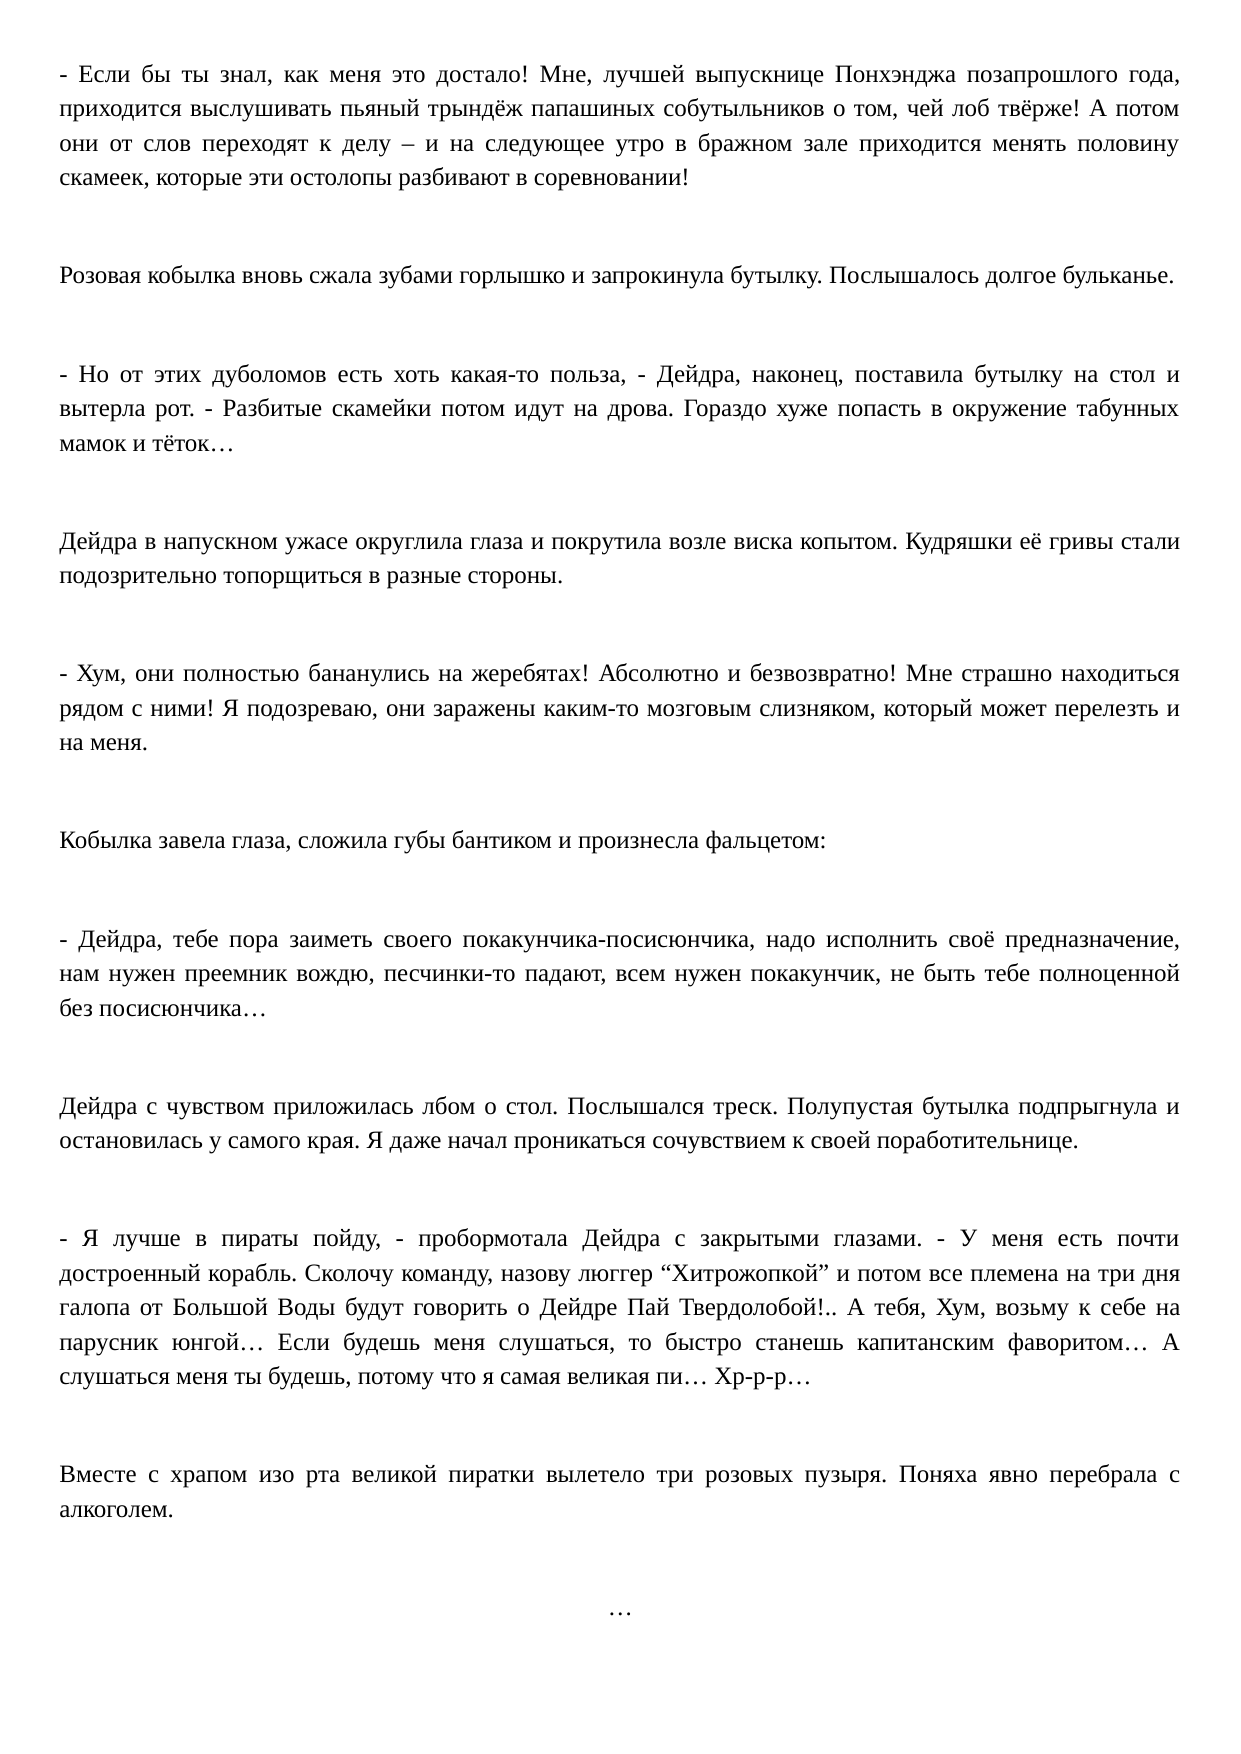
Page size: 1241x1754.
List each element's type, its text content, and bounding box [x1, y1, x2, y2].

text - Но от этих дуболомов есть хоть какая-то польза, - Дейдра, наконец, поставила бутылку на стол и вытерла рот. - Разбитые скамейки потом идут на дрова. Гораздо хуже попасть в окружение табунных мамок и тёток… [59, 359, 1181, 456]
text Вместе с храпом изо рта великой пиратки вылетело три розовых пузыря. Поняха явно перебрала с алкоголем. [59, 1459, 1181, 1523]
text Кобылка завела глаза, сложила губы бантиком и произнесла фальцетом: [59, 826, 1181, 854]
text - Я лучше в пираты пойду, - пробормотала Дейдра с закрытыми глазами. - У меня есть почти достроенный корабль. Сколочу команду, назову люггер “Хитрожопкой” и потом все племена на три дня галопа от Большой Воды будут говорить о Дейдре Пай Твердолобой!.. А тебя, Хум, возьму к себе на парусник юнгой… Если будешь меня слушаться, то быстро станешь капитанским фаворитом… А слушаться меня ты будешь, потому что я самая великая пи… Хр-р-р… [59, 1223, 1181, 1390]
text - Если бы ты знал, как меня это достало! Мне, лучшей выпускнице Понхэнджа позапрошлого года, приходится выслушивать пьяный трындёж папашиных собутыльников о том, чей лоб твёрже! А потом они от слов переходят к делу – и на следующее утро в бражном зале приходится менять половину скамеек, которые эти остолопы разбивают в соревновании! [59, 59, 1181, 191]
text - Хум, они полностью бананулись на жеребятах! Абсолютно и безвозвратно! Мне страшно находиться рядом с ними! Я подозреваю, они заражены каким-то мозговым слизняком, который может перелезть и на меня. [59, 658, 1181, 756]
text - Дейдра, тебе пора заиметь своего покакунчика-посисюнчика, надо исполнить своё предназначение, нам нужен преемник вождю, песчинки-то падают, всем нужен покакунчик, не быть тебе полноценной без посисюнчика… [59, 924, 1181, 1021]
text … [59, 1592, 1181, 1621]
text Дейдра с чувством приложилась лбом о стол. Послышался треск. Полупустая бутылка подпрыгнула и остановилась у самого края. Я даже начал проникаться сочувствием к своей поработительнице. [59, 1091, 1181, 1154]
text Розовая кобылка вновь сжала зубами горлышко и запрокинула бутылку. Послышалось долгое бульканье. [59, 261, 1181, 289]
text Дейдра в напускном ужасе округлила глаза и покрутила возле виска копытом. Кудряшки её гривы стали подозрительно топорщиться в разные стороны. [59, 526, 1181, 589]
